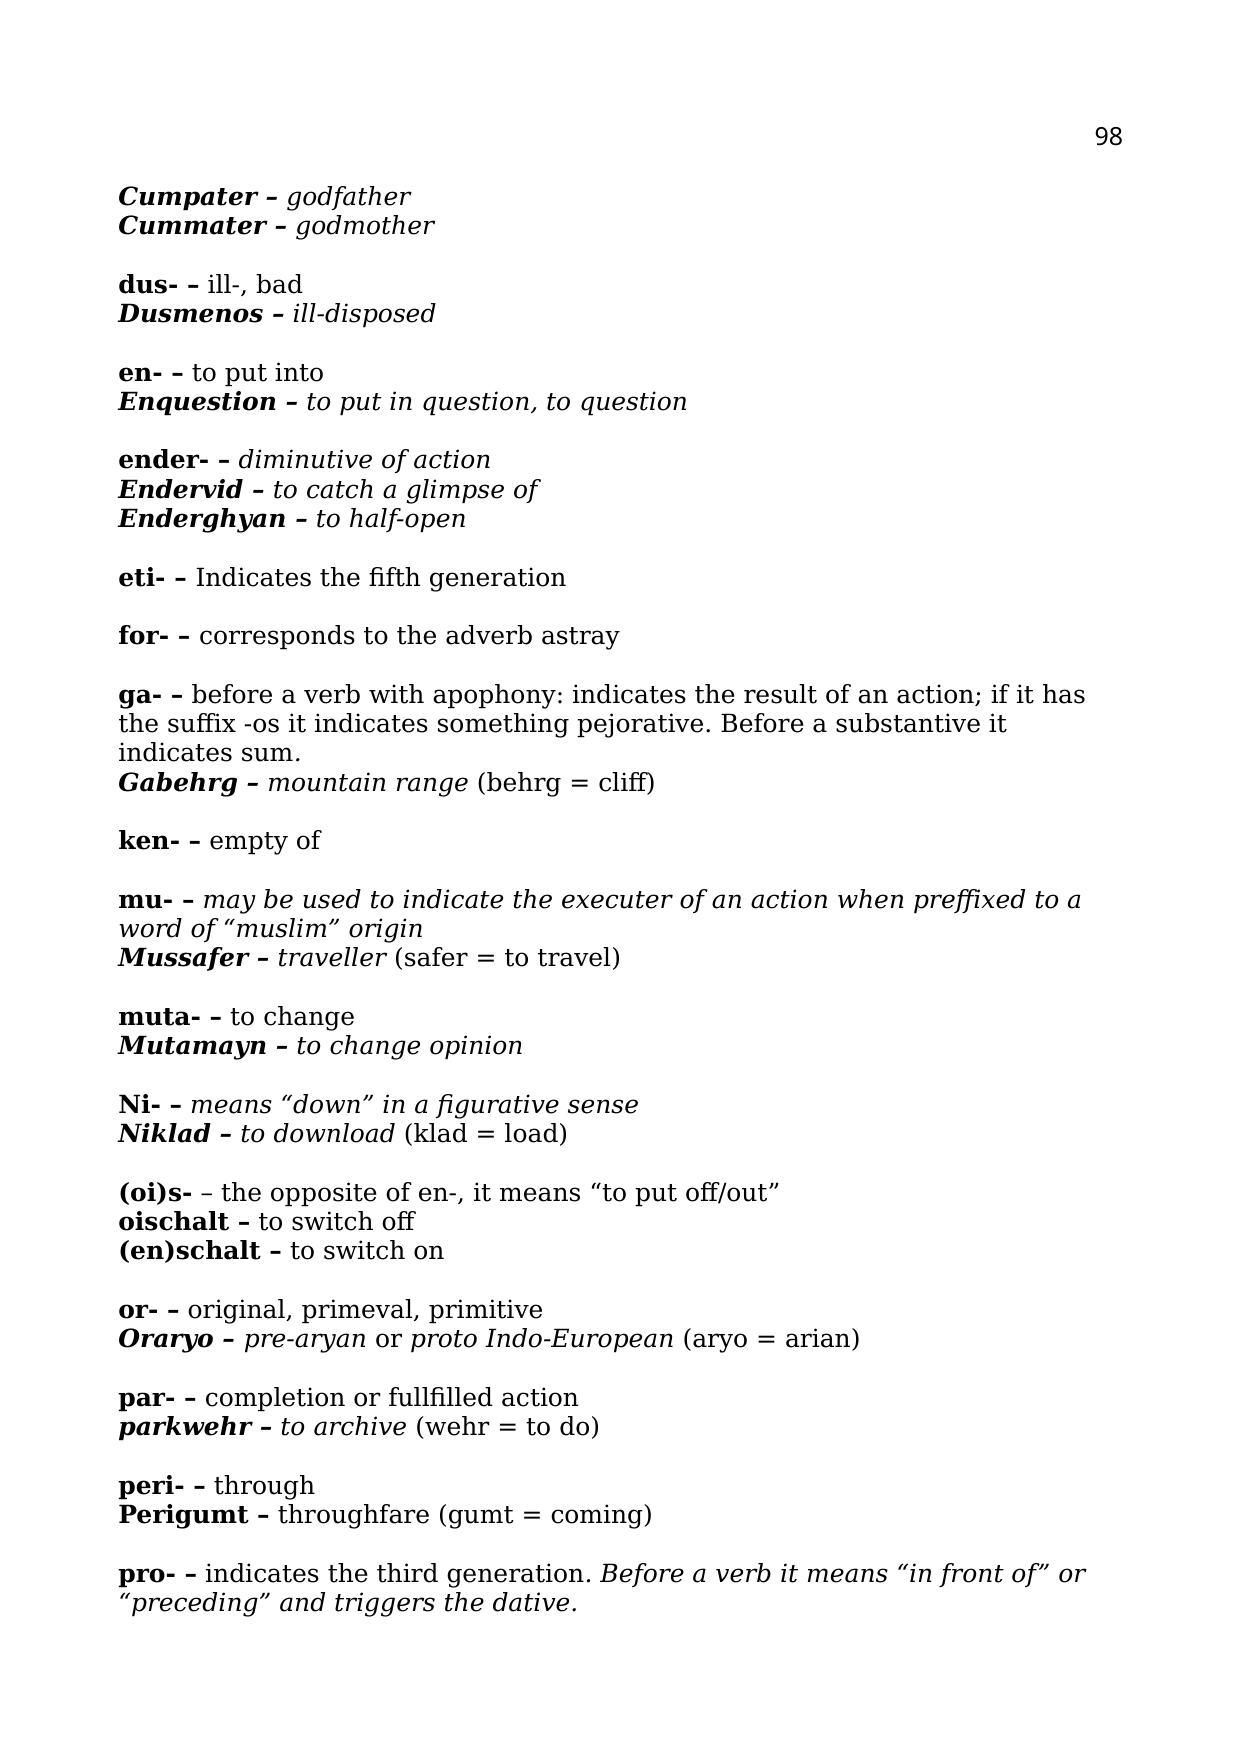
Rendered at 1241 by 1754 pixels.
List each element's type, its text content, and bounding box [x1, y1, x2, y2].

text for- – corresponds to the adverb astray [118, 621, 1123, 651]
text Cumpater – godfather [118, 182, 1123, 211]
text Niklad – to download (klad = load) [118, 1119, 1123, 1148]
text ender- – diminutive of action [118, 445, 1123, 475]
text parkwehr – to archive (wehr = to do) [118, 1412, 1123, 1441]
text eti- – Indicates the fifth generation [118, 563, 1123, 592]
text or- – original, primeval, primitive [118, 1295, 1123, 1324]
text Cummater – godmother [118, 211, 1123, 240]
text en- – to put into [118, 357, 1123, 387]
text Gabehrg – mountain range (behrg = cliff) [118, 767, 1123, 797]
text pro- – indicates the third generation. Before a verb it means “in front of” or “preceding” and triggers the dative. [118, 1558, 1123, 1617]
text Mutamayn – to change opinion [118, 1031, 1123, 1060]
text muta- – to change [118, 1002, 1123, 1031]
text ga- – before a verb with apophony: indicates the result of an action; if it has the suffix -os it indicates something pejorative. Before a substantive it indicates sum. [118, 680, 1123, 767]
text Oraryo – pre-aryan or proto Indo-European (aryo = arian) [118, 1324, 1123, 1353]
text Enderghyan – to half-open [118, 504, 1123, 533]
text Endervid – to catch a glimpse of [118, 475, 1123, 504]
text Dusmenos – ill-disposed [118, 299, 1123, 328]
text oischalt – to switch off [118, 1207, 1123, 1236]
text Perigumt – throughfare (gumt = coming) [118, 1500, 1123, 1529]
text mu- – may be used to indicate the executer of an action when preffixed to a word of “muslim” origin [118, 884, 1123, 943]
text dus- – ill-, bad [118, 269, 1123, 299]
text (en)schalt – to switch on [118, 1236, 1123, 1266]
text Enquestion – to put in question, to question [118, 387, 1123, 416]
text Ni- – means “down” in a figurative sense [118, 1089, 1123, 1119]
text peri- – through [118, 1471, 1123, 1500]
text par- – completion or fullfilled action [118, 1383, 1123, 1412]
text ken- – empty of [118, 826, 1123, 855]
text (oi)s- – the opposite of en-, it means “to put off/out” [118, 1177, 1123, 1207]
text Mussafer – traveller (safer = to travel) [118, 943, 1123, 972]
